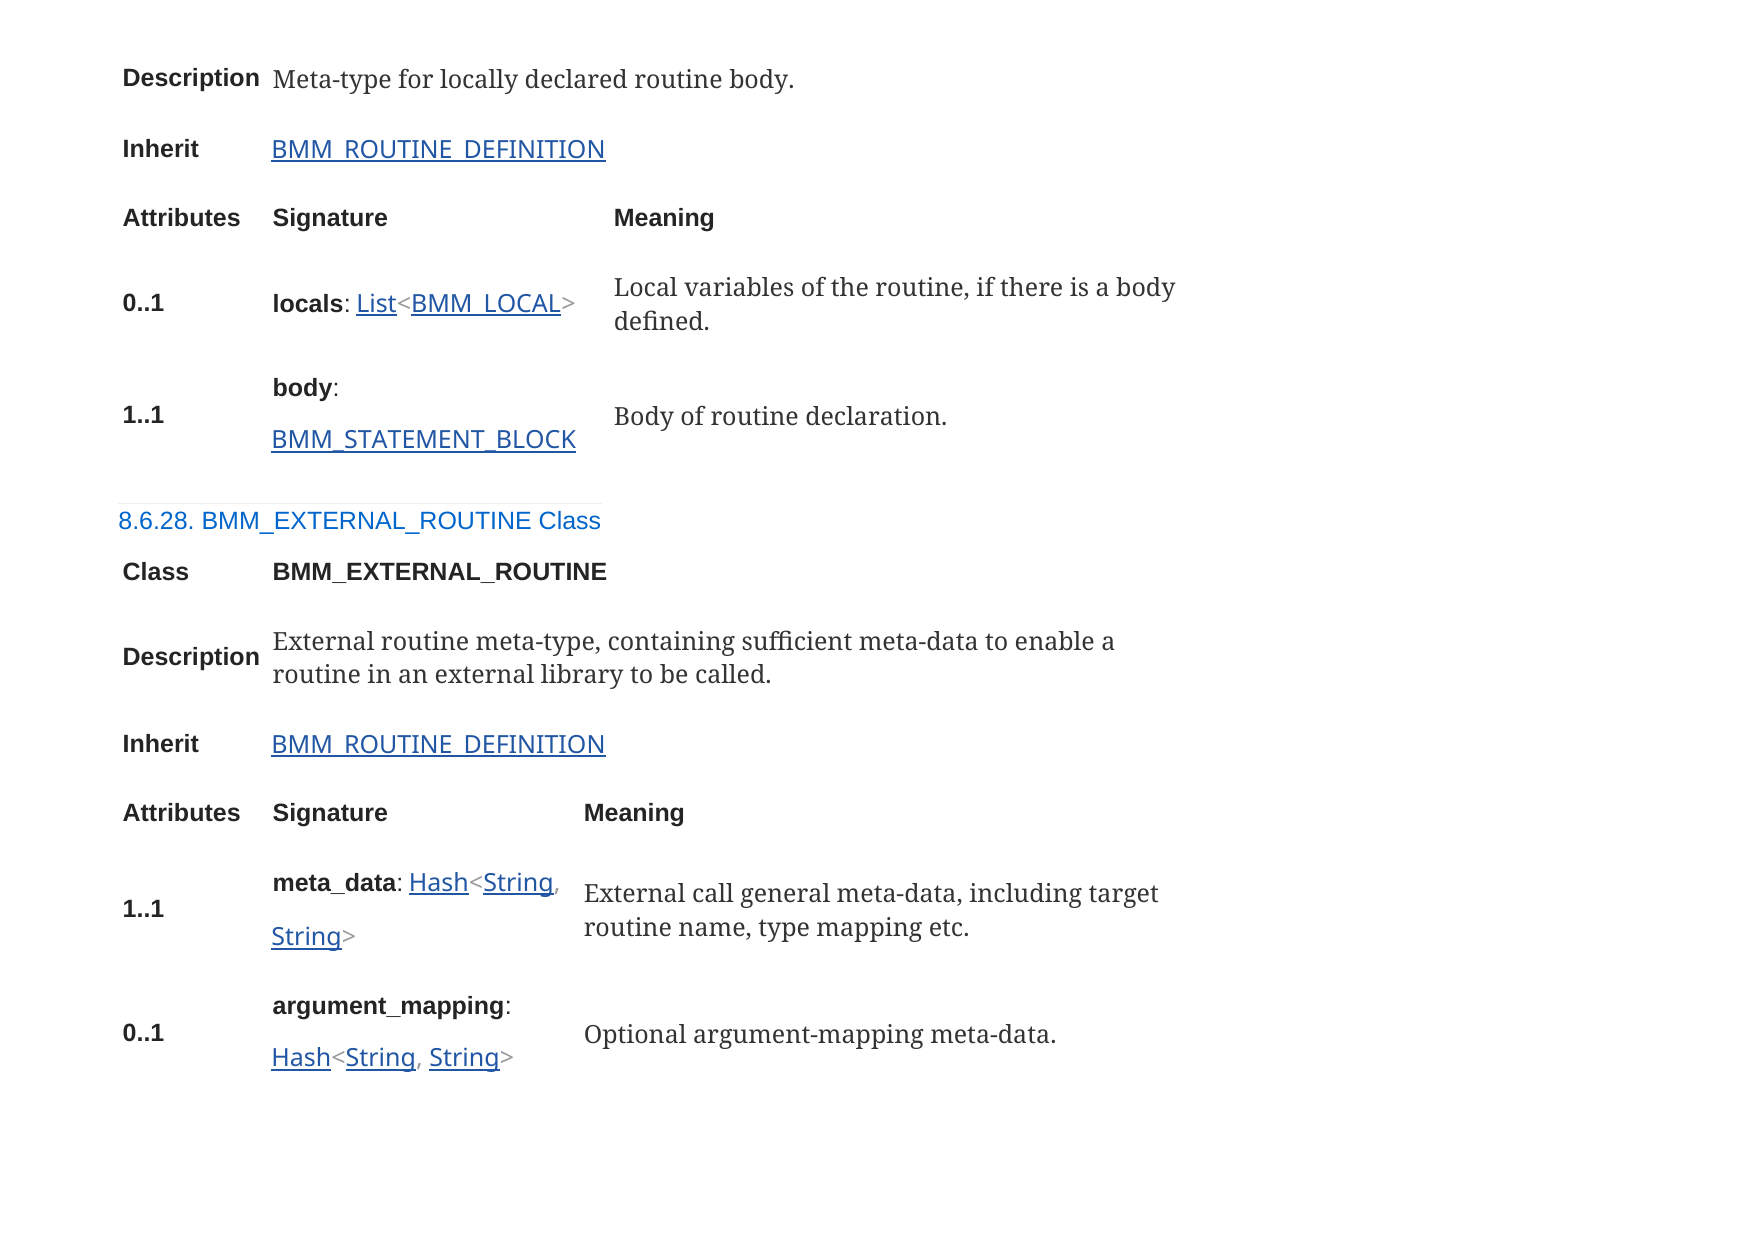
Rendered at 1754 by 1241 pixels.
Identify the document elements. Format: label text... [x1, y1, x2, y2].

table_cell argument_mapping: Hash<String, String> [268, 988, 579, 1109]
table_cell Inherit [118, 724, 268, 795]
table_header BMM_EXTERNAL_ROUTINE [268, 554, 1181, 620]
table_header Class [118, 554, 268, 620]
table_cell Signature [268, 200, 609, 266]
table_cell Description [118, 59, 268, 128]
table_cell Description [118, 620, 268, 724]
table_cell BMM_ROUTINE_DEFINITION [268, 724, 1181, 795]
table_cell 1..1 [118, 370, 268, 491]
table_cell Local variables of the routine, if there is a body defined. [609, 266, 1181, 370]
table_cell Body of routine declaration. [609, 370, 1181, 491]
table_cell Attributes [118, 200, 268, 266]
table_cell body: BMM_STATEMENT_BLOCK [268, 370, 609, 491]
table_cell locals: List<BMM_LOCAL> [268, 266, 609, 370]
table_cell External call general meta-data, including target routine name, type mapping etc. [579, 862, 1181, 988]
table_cell 0..1 [118, 266, 268, 370]
table_cell Inherit [118, 129, 268, 200]
table_cell BMM_ROUTINE_DEFINITION [268, 129, 1181, 200]
table_cell meta_data: Hash<String, String> [268, 862, 579, 988]
table_cell External routine meta-type, containing sufficient meta-data to enable a routine in an external library to be called. [268, 620, 1181, 724]
subtitle 8.6.28. BMM_EXTERNAL_ROUTINE Class [118, 503, 1695, 535]
table_cell Meta-type for locally declared routine body. [268, 59, 1181, 128]
table_cell 1..1 [118, 862, 268, 988]
table_cell Attributes [118, 795, 268, 862]
table_cell 0..1 [118, 988, 268, 1109]
table_cell Meaning [609, 200, 1181, 266]
table_cell Meaning [579, 795, 1181, 862]
table_cell Optional argument-mapping meta-data. [579, 988, 1181, 1109]
table_cell Signature [268, 795, 579, 862]
